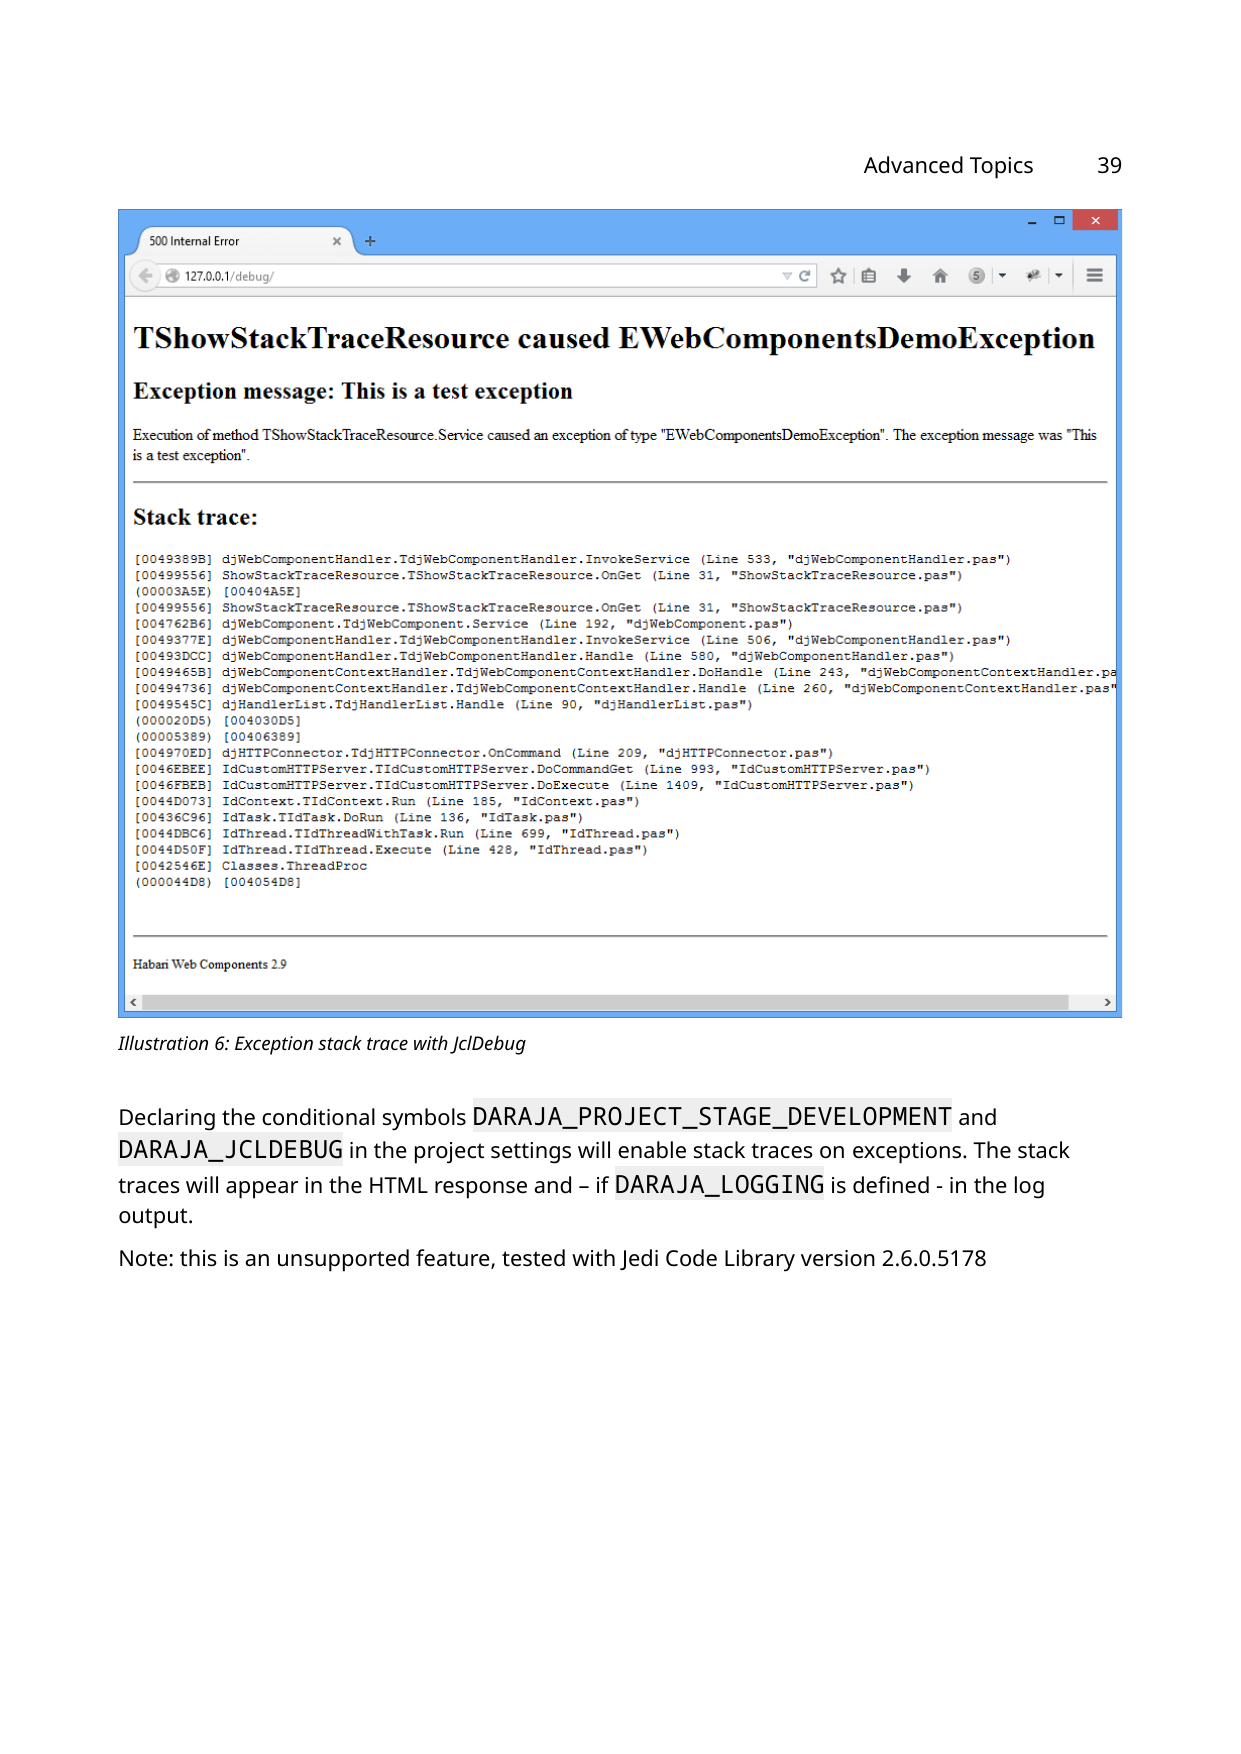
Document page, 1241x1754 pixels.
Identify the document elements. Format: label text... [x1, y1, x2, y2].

picture [118, 209, 1123, 1018]
text Declaring the conditional symbols DARAJA_PROJECT_STAGE_DEVELOPMENT and DARAJA_JCLDEBUG in the project settings will enable stack traces on exceptions. The stack traces will appear in the HTML response and – if DARAJA_LOGGING is defined - in the log output. [118, 1098, 1122, 1230]
text Note: this is an unsupported feature, tested with Jedi Code Library version 2.6.0.5178 [118, 1243, 1122, 1272]
text Illustration 6: Exception stack trace with JclDebug [118, 1018, 1122, 1056]
